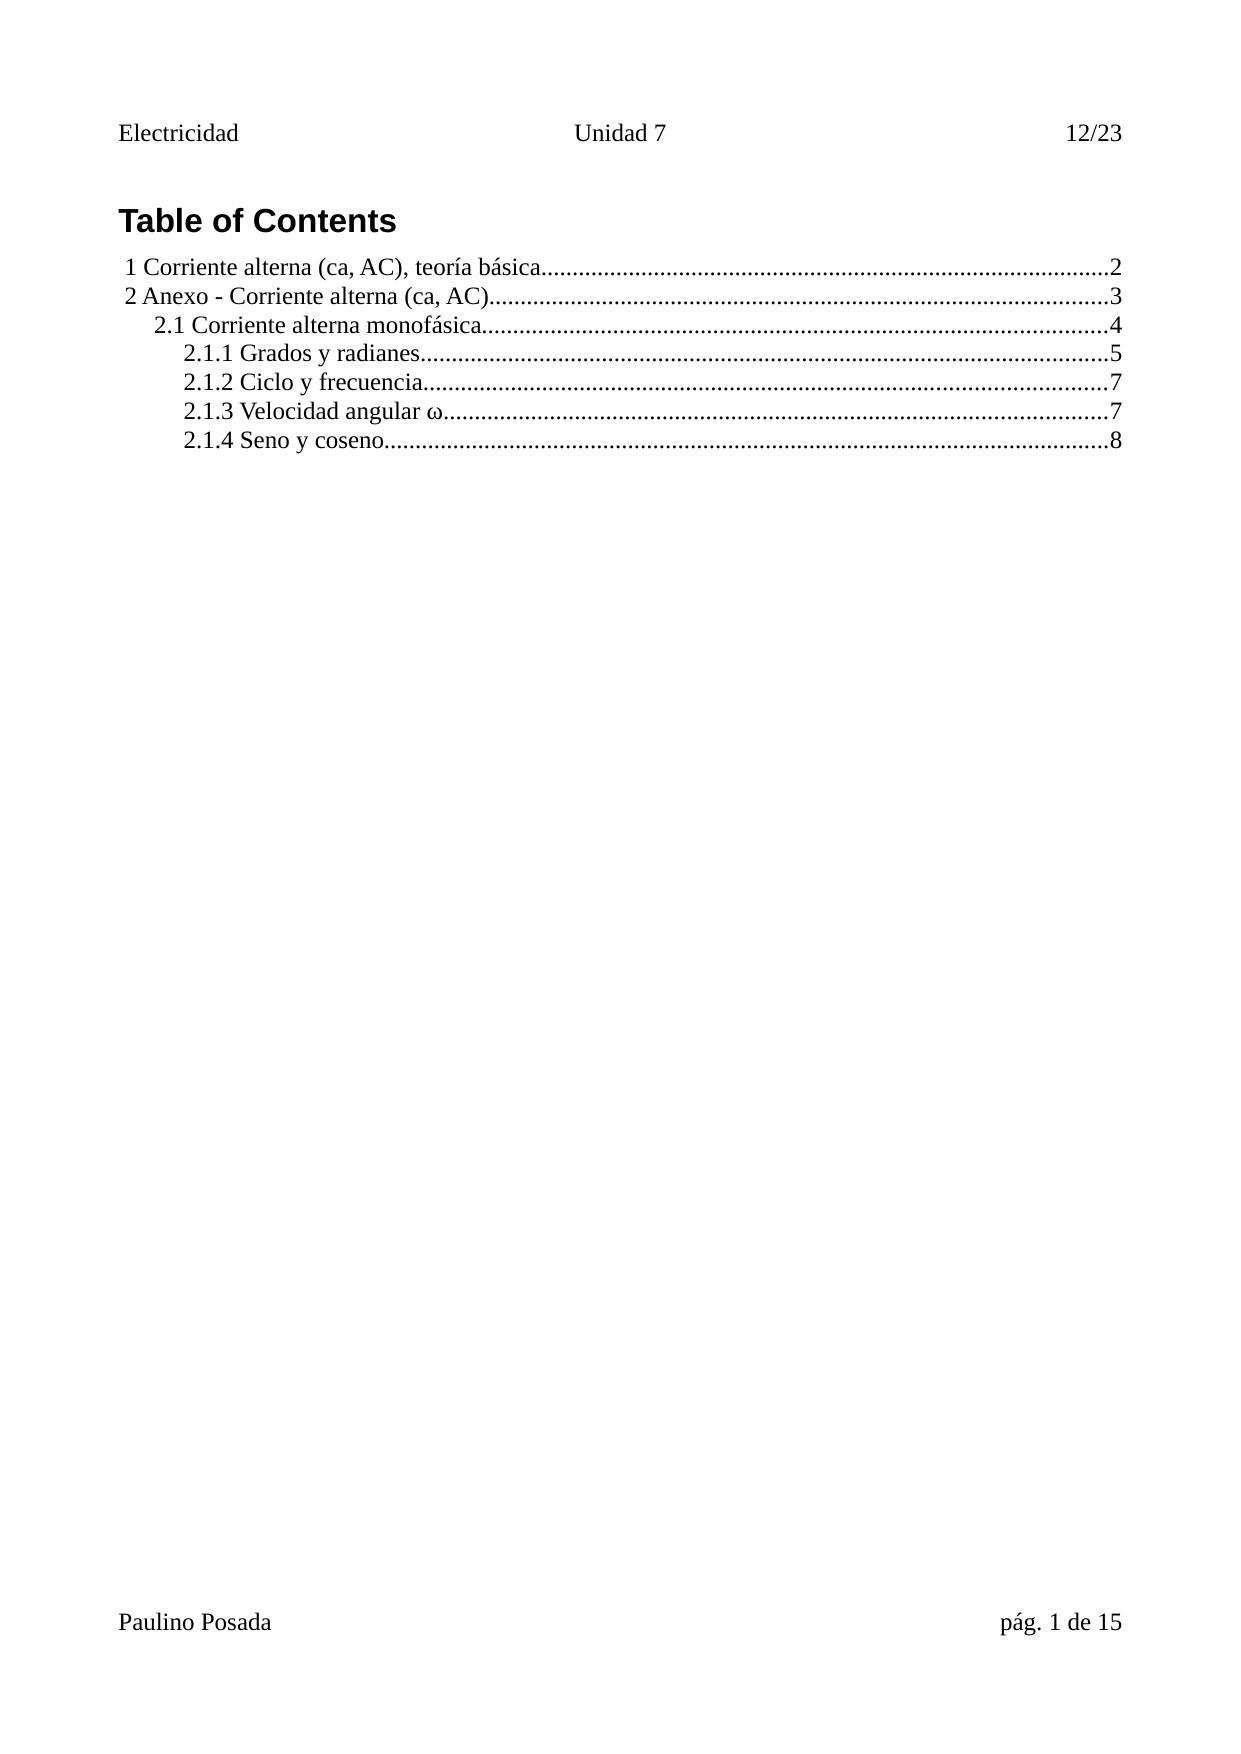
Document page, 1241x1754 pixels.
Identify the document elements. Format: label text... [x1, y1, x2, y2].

text 2.1.4 Seno y coseno 8 [177, 425, 1122, 453]
text 2 Anexo - Corriente alterna (ca, AC) 3 [118, 281, 1122, 310]
text 2.1 Corriente alterna monofásica 4 [148, 310, 1122, 338]
text 2.1.2 Ciclo y frecuencia 7 [177, 367, 1122, 396]
text 2.1.3 Velocidad angular ω 7 [177, 396, 1122, 425]
text 2.1.1 Grados y radianes 5 [177, 338, 1122, 367]
subtitle Table of Contents [118, 201, 1122, 240]
text 1 Corriente alterna (ca, AC), teoría básica 2 [118, 252, 1122, 281]
